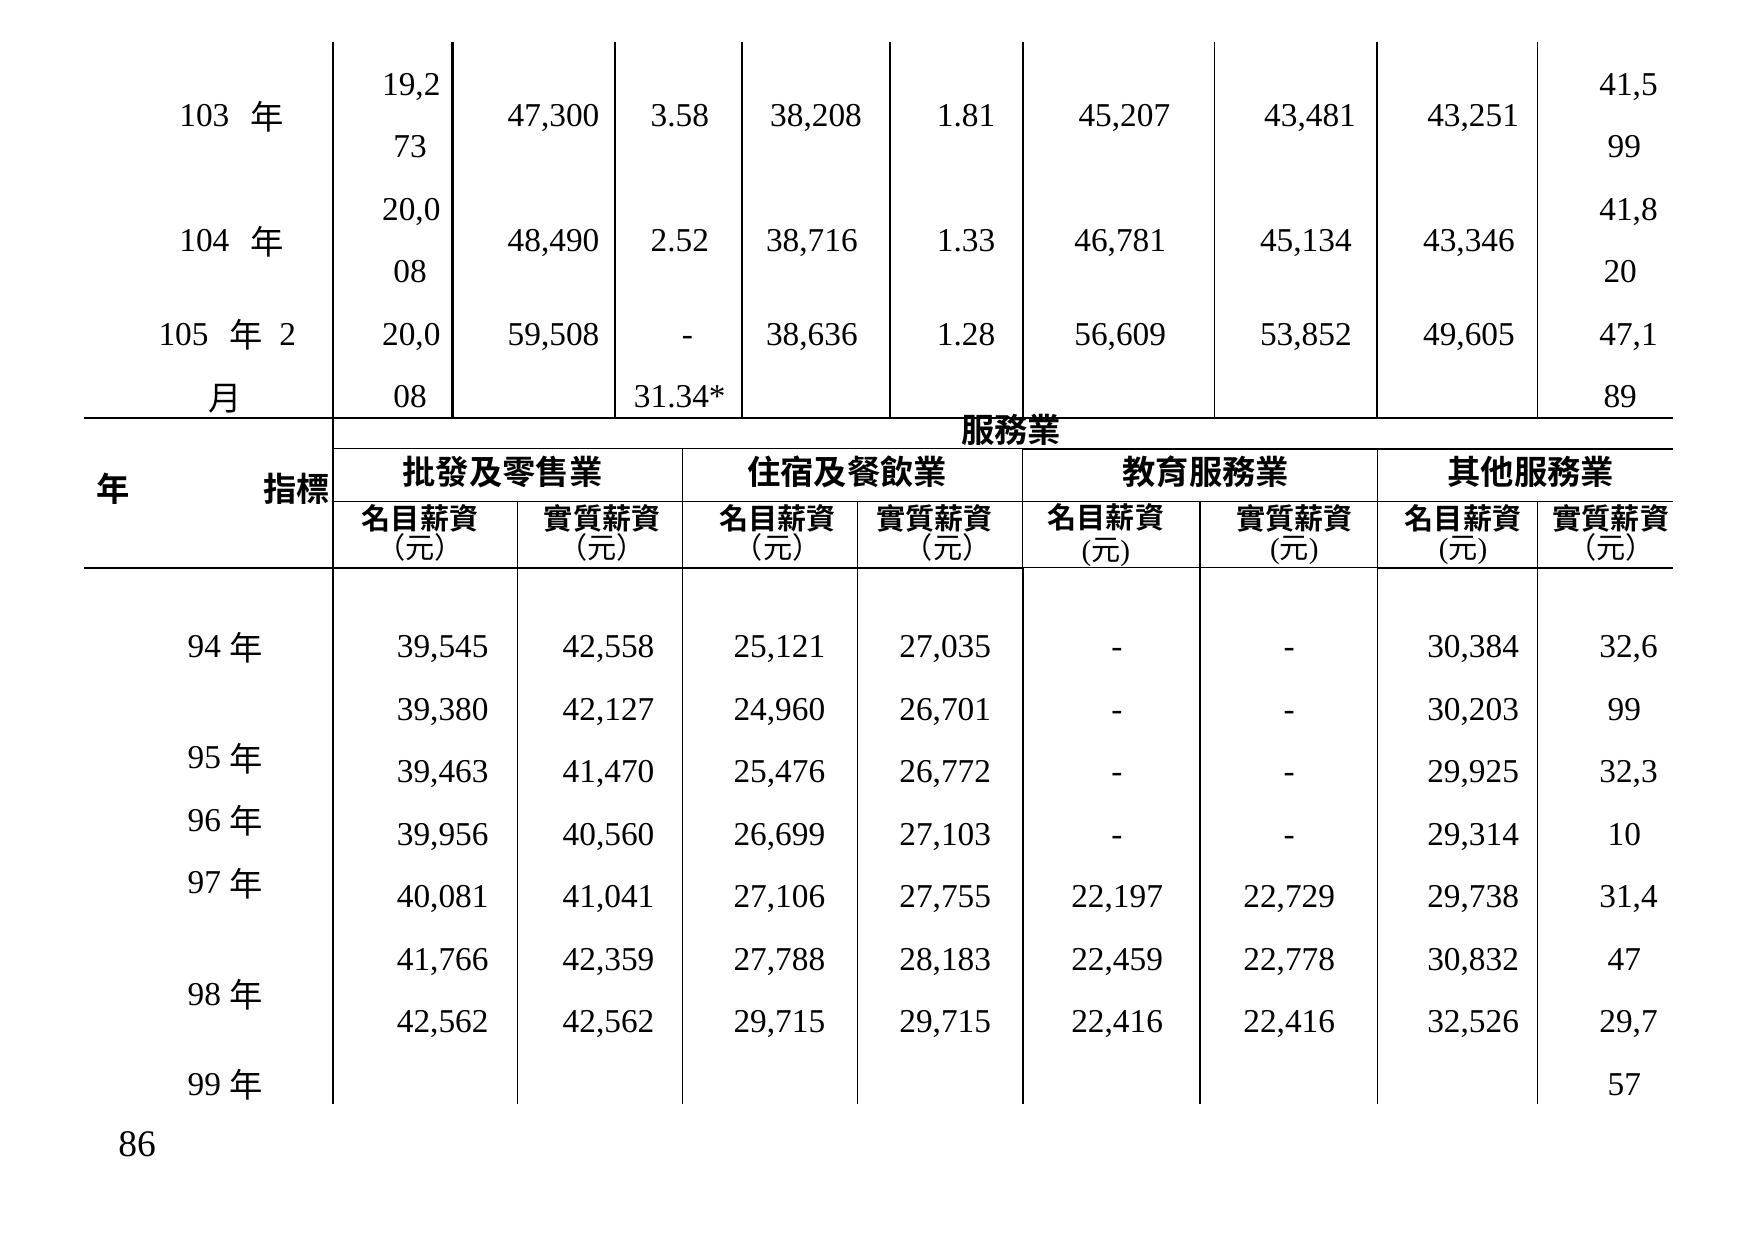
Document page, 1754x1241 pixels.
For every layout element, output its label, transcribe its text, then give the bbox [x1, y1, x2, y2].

table_cell - - - - 22,197 22,459 22,416 [1024, 568, 1199, 1104]
table_cell 43,251 [1378, 42, 1537, 167]
table_cell 名目薪資 (元) [1378, 502, 1537, 567]
table_cell 實質薪資 （元） [518, 502, 682, 567]
table_cell 名目薪資 （元） [683, 502, 857, 567]
table_cell 38,636 [743, 292, 889, 417]
table_cell 名目薪資 （元） [334, 502, 517, 567]
table_cell 名目薪資 [1023, 502, 1199, 535]
table_cell 服務業 [334, 419, 1673, 448]
table_cell 20,008 [334, 167, 451, 292]
table_cell 49,605 [1378, 292, 1537, 417]
table_cell 46,781 [1024, 167, 1214, 292]
table_cell 59,508 [454, 292, 614, 417]
table_cell 96年 [84, 778, 332, 840]
table_cell 20,008 [334, 292, 451, 417]
table_cell 1.33 [891, 167, 1022, 292]
table_cell 2.52 [616, 167, 741, 292]
table_cell - - - - 22,729 22,778 22,416 [1201, 568, 1377, 1104]
table_cell 56,609 [1024, 292, 1214, 417]
table_cell 25,121 24,960 25,476 26,699 27,106 27,788 29,715 [683, 569, 857, 1104]
table_cell 年 指標 [84, 419, 332, 567]
table_cell 105年2月 [84, 292, 332, 417]
table_cell 19,273 [334, 42, 451, 167]
table_cell 教育服務業 [1023, 450, 1377, 501]
table_cell 39,545 39,380 39,463 39,956 40,081 41,766 42,562 [334, 569, 517, 1104]
table_cell 95年 [84, 667, 332, 778]
table_cell 98年 [84, 903, 332, 1014]
table_cell 38,716 [743, 167, 889, 292]
table_cell 94年 [84, 569, 332, 667]
table_cell 1.28 [891, 292, 1022, 417]
table_cell 103年 [84, 42, 332, 167]
table_cell 43,481 [1215, 42, 1376, 167]
table_cell 實質薪資 （元） [858, 502, 1022, 567]
table_cell 99年 [84, 1014, 332, 1104]
table_cell 41,599 [1538, 42, 1673, 167]
table_cell 住宿及餐飲業 [683, 449, 1022, 501]
table_cell 53,852 [1215, 292, 1376, 417]
table_cell 批發及零售業 [334, 449, 682, 501]
table_cell 30,384 30,203 29,925 29,314 29,738 30,832 32,526 [1378, 569, 1537, 1104]
table_cell 實質薪資 (元) [1201, 502, 1377, 567]
table_cell (元) [1023, 535, 1199, 567]
table_cell 47,300 [454, 42, 614, 167]
table_cell 其他服務業 [1378, 450, 1673, 501]
table_cell 45,134 [1215, 167, 1376, 292]
table_cell -31.34* [616, 292, 741, 417]
table_cell 45,207 [1024, 42, 1214, 167]
table_cell 實質薪資 （元） [1538, 502, 1673, 567]
table_cell 43,346 [1378, 167, 1537, 292]
table_cell 48,490 [454, 167, 614, 292]
table_cell 41,820 [1538, 167, 1673, 292]
table_cell 32,699 32,310 31,447 29,757 [1538, 569, 1673, 1104]
table_cell 38,208 [743, 42, 889, 167]
table_cell 3.58 [616, 42, 741, 167]
table_cell 27,035 26,701 26,772 27,103 27,755 28,183 29,715 [858, 569, 1022, 1104]
table_cell 104年 [84, 167, 332, 292]
table_cell 97年 [84, 840, 332, 903]
table_cell 1.81 [891, 42, 1022, 167]
table_cell 42,558 42,127 41,470 40,560 41,041 42,359 42,562 [518, 569, 682, 1104]
table_cell 47,189 [1538, 292, 1673, 417]
